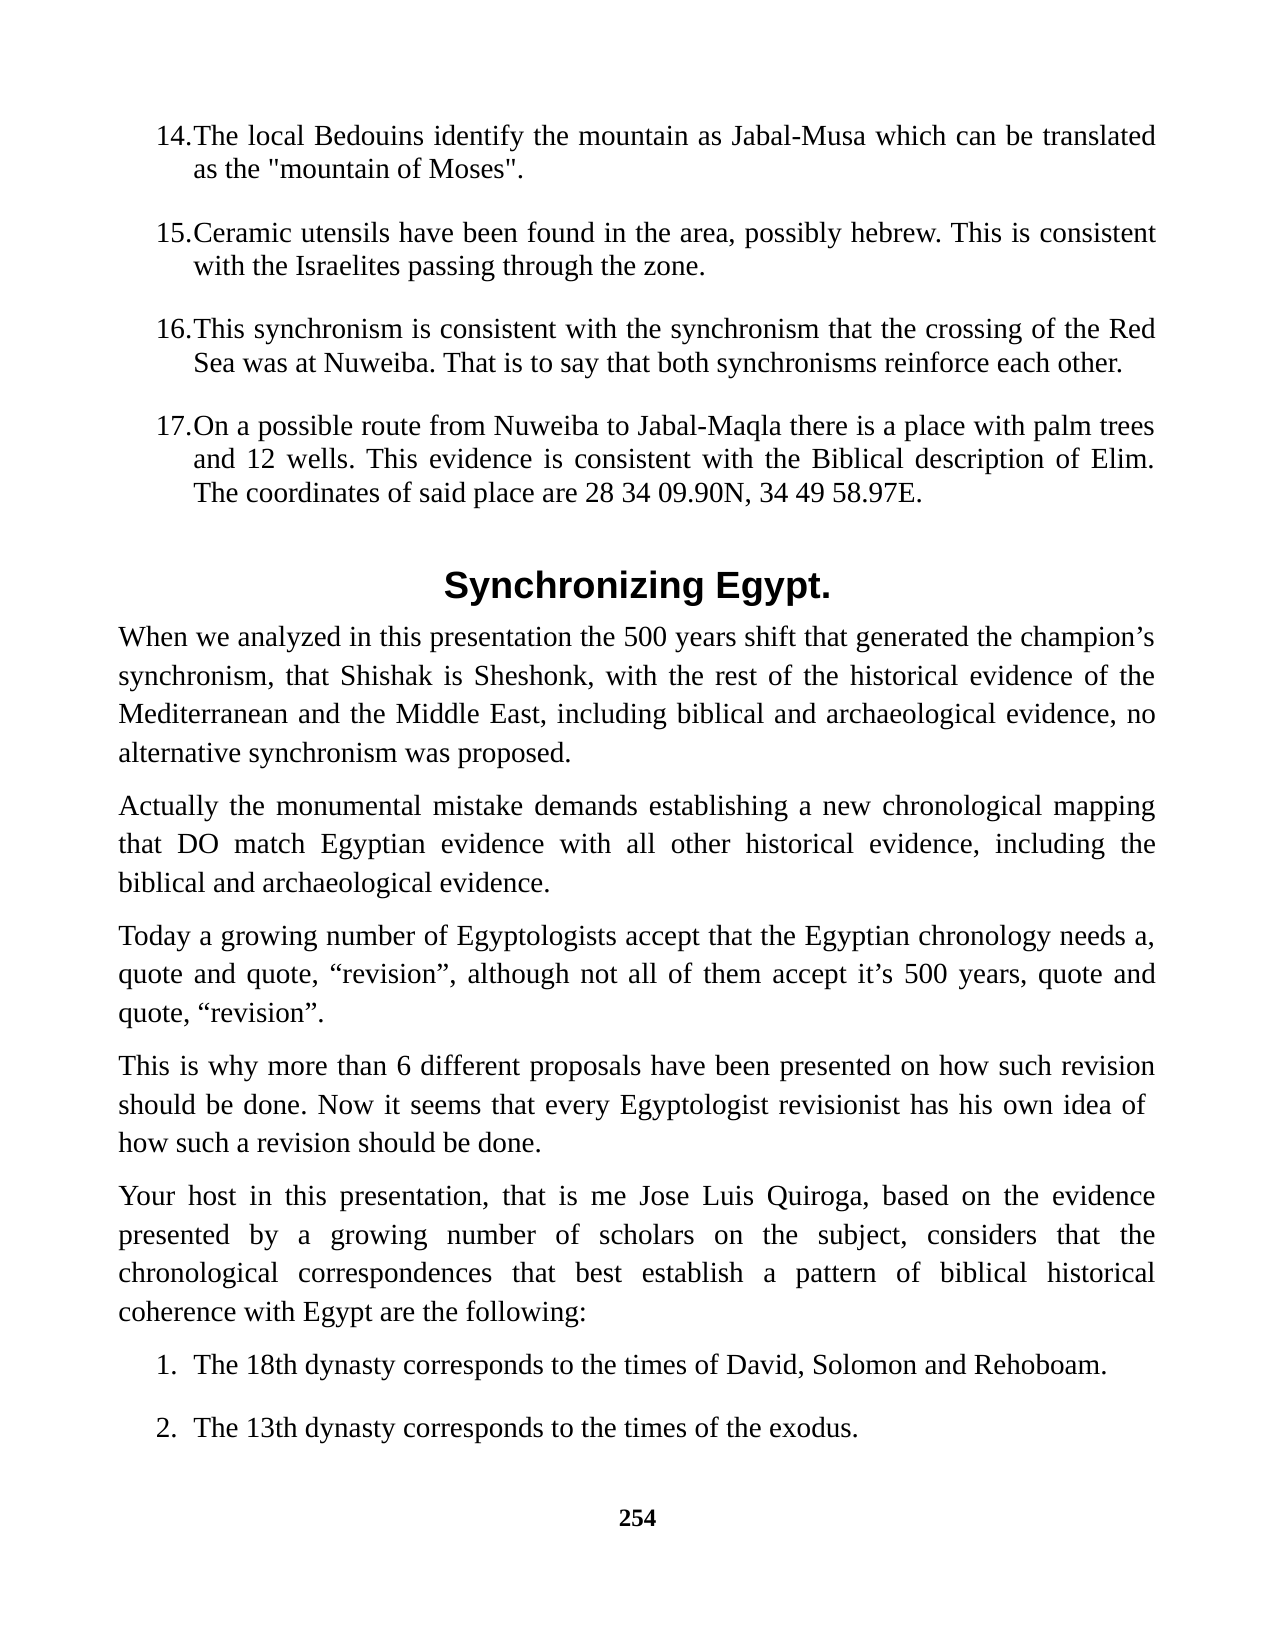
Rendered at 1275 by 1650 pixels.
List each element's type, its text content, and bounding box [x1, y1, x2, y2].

list The local Bedouins identify the mountain as Jabal-Musa which can be translated as the "mountain of Moses". [156, 118, 1157, 185]
list The 18th dynasty corresponds to the times of David, Solomon and Rehoboam. [156, 1347, 1157, 1381]
text This is why more than 6 different proposals have been presented on how such revision should be done. Now it seems that every Egyptologist revisionist has his own idea of ​​how such a revision should be done. [118, 1048, 1157, 1159]
text When we analyzed in this presentation the 500 years shift that generated the champion’s synchronism, that Shishak is Sheshonk, with the rest of the historical evidence of the Mediterranean and the Middle East, including biblical and archaeological evidence, no alternative synchronism was proposed. [118, 619, 1157, 768]
text Actually the monumental mistake demands establishing a new chronological mapping that DO match Egyptian evidence with all other historical evidence, including the biblical and archaeological evidence. [118, 788, 1157, 898]
list Ceramic utensils have been found in the area, possibly hebrew. This is consistent with the Israelites passing through the zone. [156, 215, 1157, 282]
list This synchronism is consistent with the synchronism that the crossing of the Red Sea was at Nuweiba. That is to say that both synchronisms reinforce each other. [156, 311, 1157, 378]
list On a possible route from Nuweiba to Jabal-Maqla there is a place with palm trees and 12 wells. This evidence is consistent with the Biblical description of Elim. The coordinates of said place are 28 34 09.90N, 34 49 58.97E. [156, 408, 1157, 508]
subtitle Synchronizing Egypt. [118, 563, 1157, 607]
text Today a growing number of Egyptologists accept that the Egyptian chronology needs a, quote and quote, “revision”, although not all of them accept it’s 500 years, quote and quote, “revision”. [118, 918, 1157, 1029]
text Your host in this presentation, that is me Jose Luis Quiroga, based on the evidence presented by a growing number of scholars on the subject, considers that the chronological correspondences that best establish a pattern of biblical historical coherence with Egypt are the following: [118, 1178, 1157, 1328]
list The 13th dynasty corresponds to the times of the exodus. [156, 1410, 1157, 1444]
